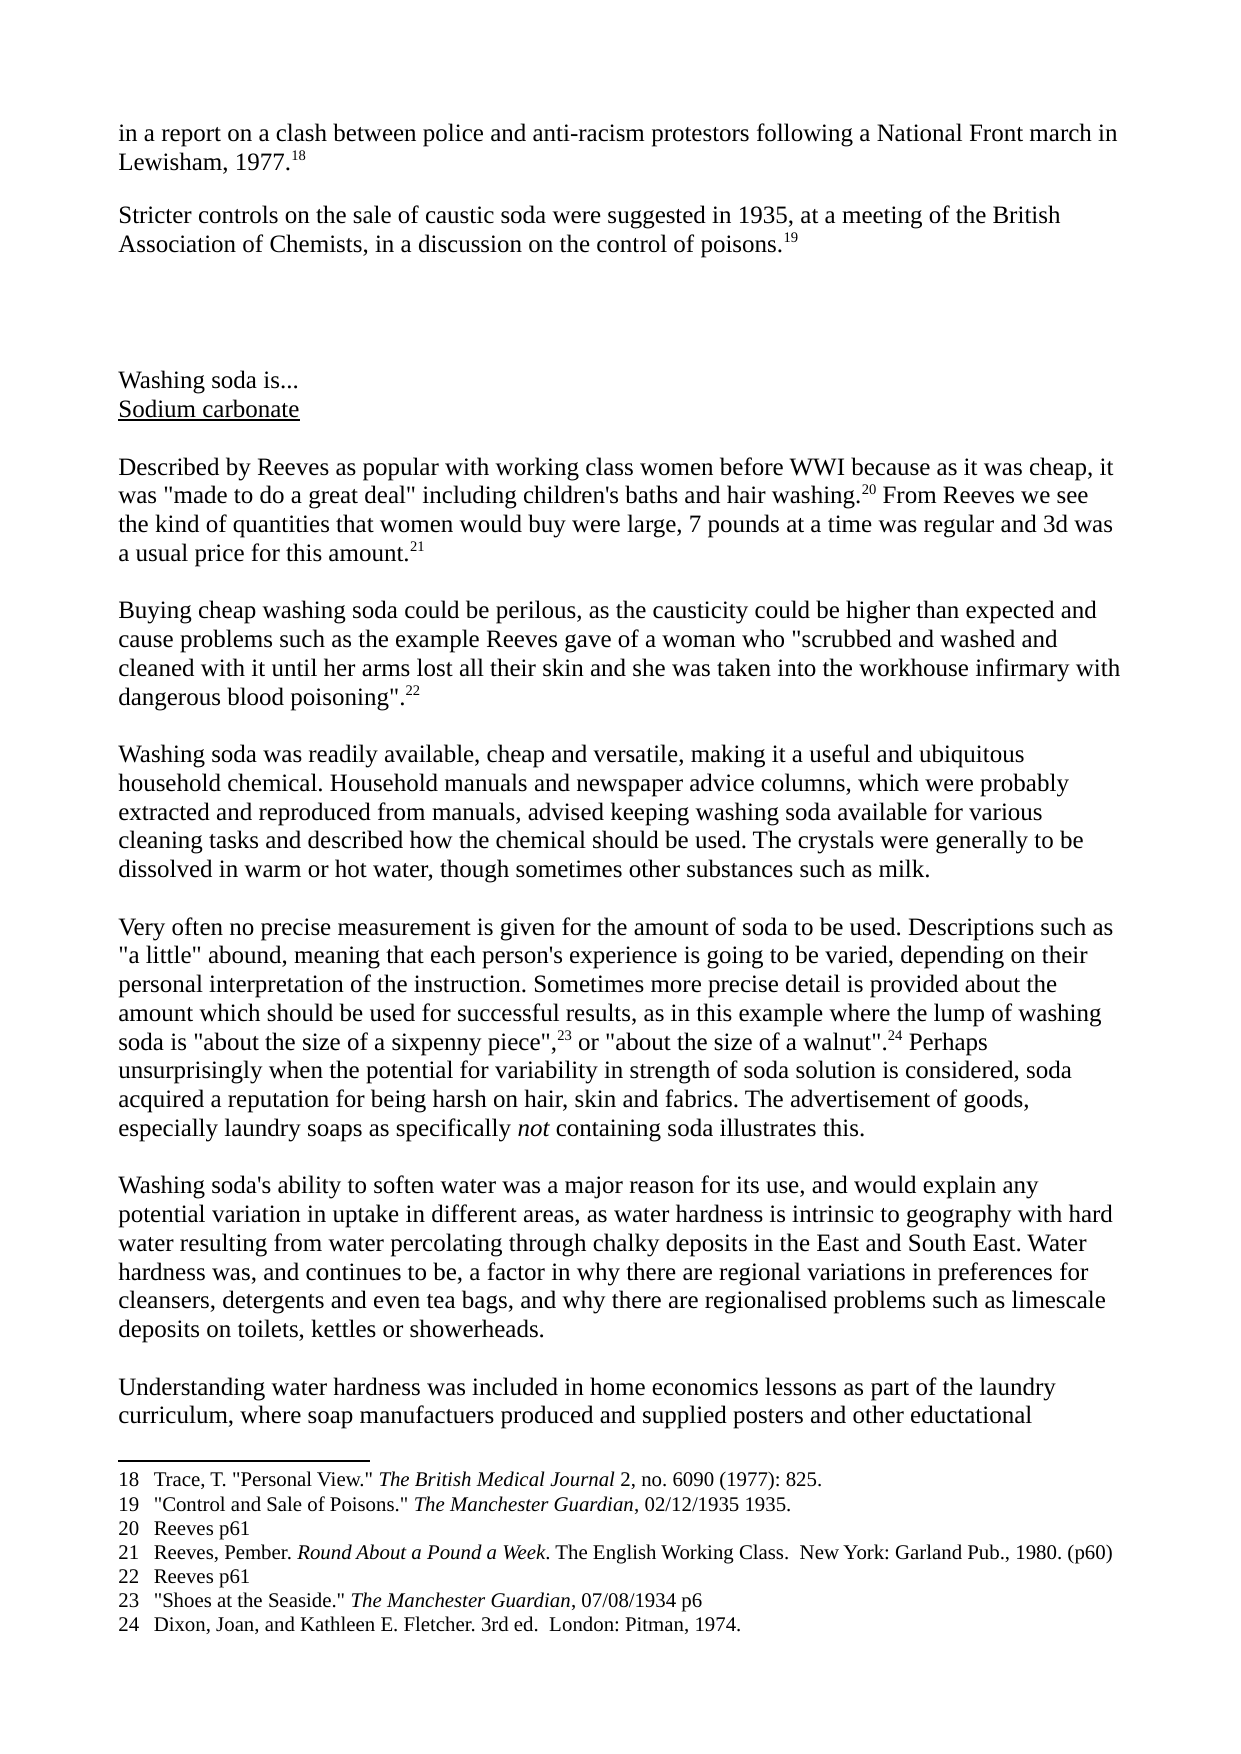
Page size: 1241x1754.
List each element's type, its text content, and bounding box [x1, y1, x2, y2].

text Dixon, Joan, and Kathleen E. Fletcher. 3rd ed. London: Pitman, 1974. [118, 1612, 1122, 1636]
text "Shoes at the Seaside." The Manchester Guardian, 07/08/1934 p6 [118, 1588, 1122, 1612]
text in a report on a clash between police and anti-racism protestors following a National Front march in Lewisham, 1977. [118, 118, 1122, 176]
text Reeves p61 [118, 1516, 1122, 1539]
text Understanding water hardness was included in home economics lessons as part of the laundry curriculum, where soap manufactuers produced and supplied posters and other eductational [118, 1372, 1122, 1429]
text Described by Reeves as popular with working class women before WWI because as it was cheap, it was "made to do a great deal" including children's baths and hair washing. From Reeves we see the kind of quantities that women would buy were large, 7 pounds at a time was regular and 3d was a usual price for this amount. [118, 452, 1122, 567]
text Sodium carbonate [118, 394, 1122, 423]
text Washing soda is... [118, 366, 1122, 394]
text Reeves, Pember. Round About a Pound a Week. The English Working Class. New York: Garland Pub., 1980. (p60) [118, 1539, 1122, 1564]
text Trace, T. "Personal View." The British Medical Journal 2, no. 6090 (1977): 825. [118, 1467, 1122, 1491]
text "Control and Sale of Poisons." The Manchester Guardian, 02/12/1935 1935. [118, 1491, 1122, 1516]
text Buying cheap washing soda could be perilous, as the causticity could be higher than expected and cause problems such as the example Reeves gave of a woman who "scrubbed and washed and cleaned with it until her arms lost all their skin and she was taken into the workhouse infirmary with dangerous blood poisoning". [118, 596, 1122, 711]
text Washing soda was readily available, cheap and versatile, making it a useful and ubiquitous household chemical. Household manuals and newspaper advice columns, which were probably extracted and reproduced from manuals, advised keeping washing soda available for various cleaning tasks and described how the chemical should be used. The crystals were generally to be dissolved in warm or hot water, though sometimes other substances such as milk. [118, 739, 1122, 883]
text Reeves p61 [118, 1564, 1122, 1588]
text Washing soda's ability to soften water was a major reason for its use, and would explain any potential variation in uptake in different areas, as water hardness is intrinsic to geography with hard water resulting from water percolating through chalky deposits in the East and South East. Water hardness was, and continues to be, a factor in why there are regional variations in preferences for cleansers, detergents and even tea bags, and why there are regionalised problems such as limescale deposits on toilets, kettles or showerheads. [118, 1171, 1122, 1343]
text Very often no precise measurement is given for the amount of soda to be used. Descriptions such as "a little" abound, meaning that each person's experience is going to be varied, depending on their personal interpretation of the instruction. Sometimes more precise detail is provided about the amount which should be used for successful results, as in this example where the lump of washing soda is "about the size of a sixpenny piece", or "about the size of a walnut". Perhaps unsurprisingly when the potential for variability in strength of soda solution is considered, soda acquired a reputation for being harsh on hair, skin and fabrics. The advertisement of goods, especially laundry soaps as specifically not containing soda illustrates this. [118, 912, 1122, 1142]
text Stricter controls on the sale of caustic soda were suggested in 1935, at a meeting of the British Association of Chemists, in a discussion on the control of poisons. [118, 201, 1122, 258]
